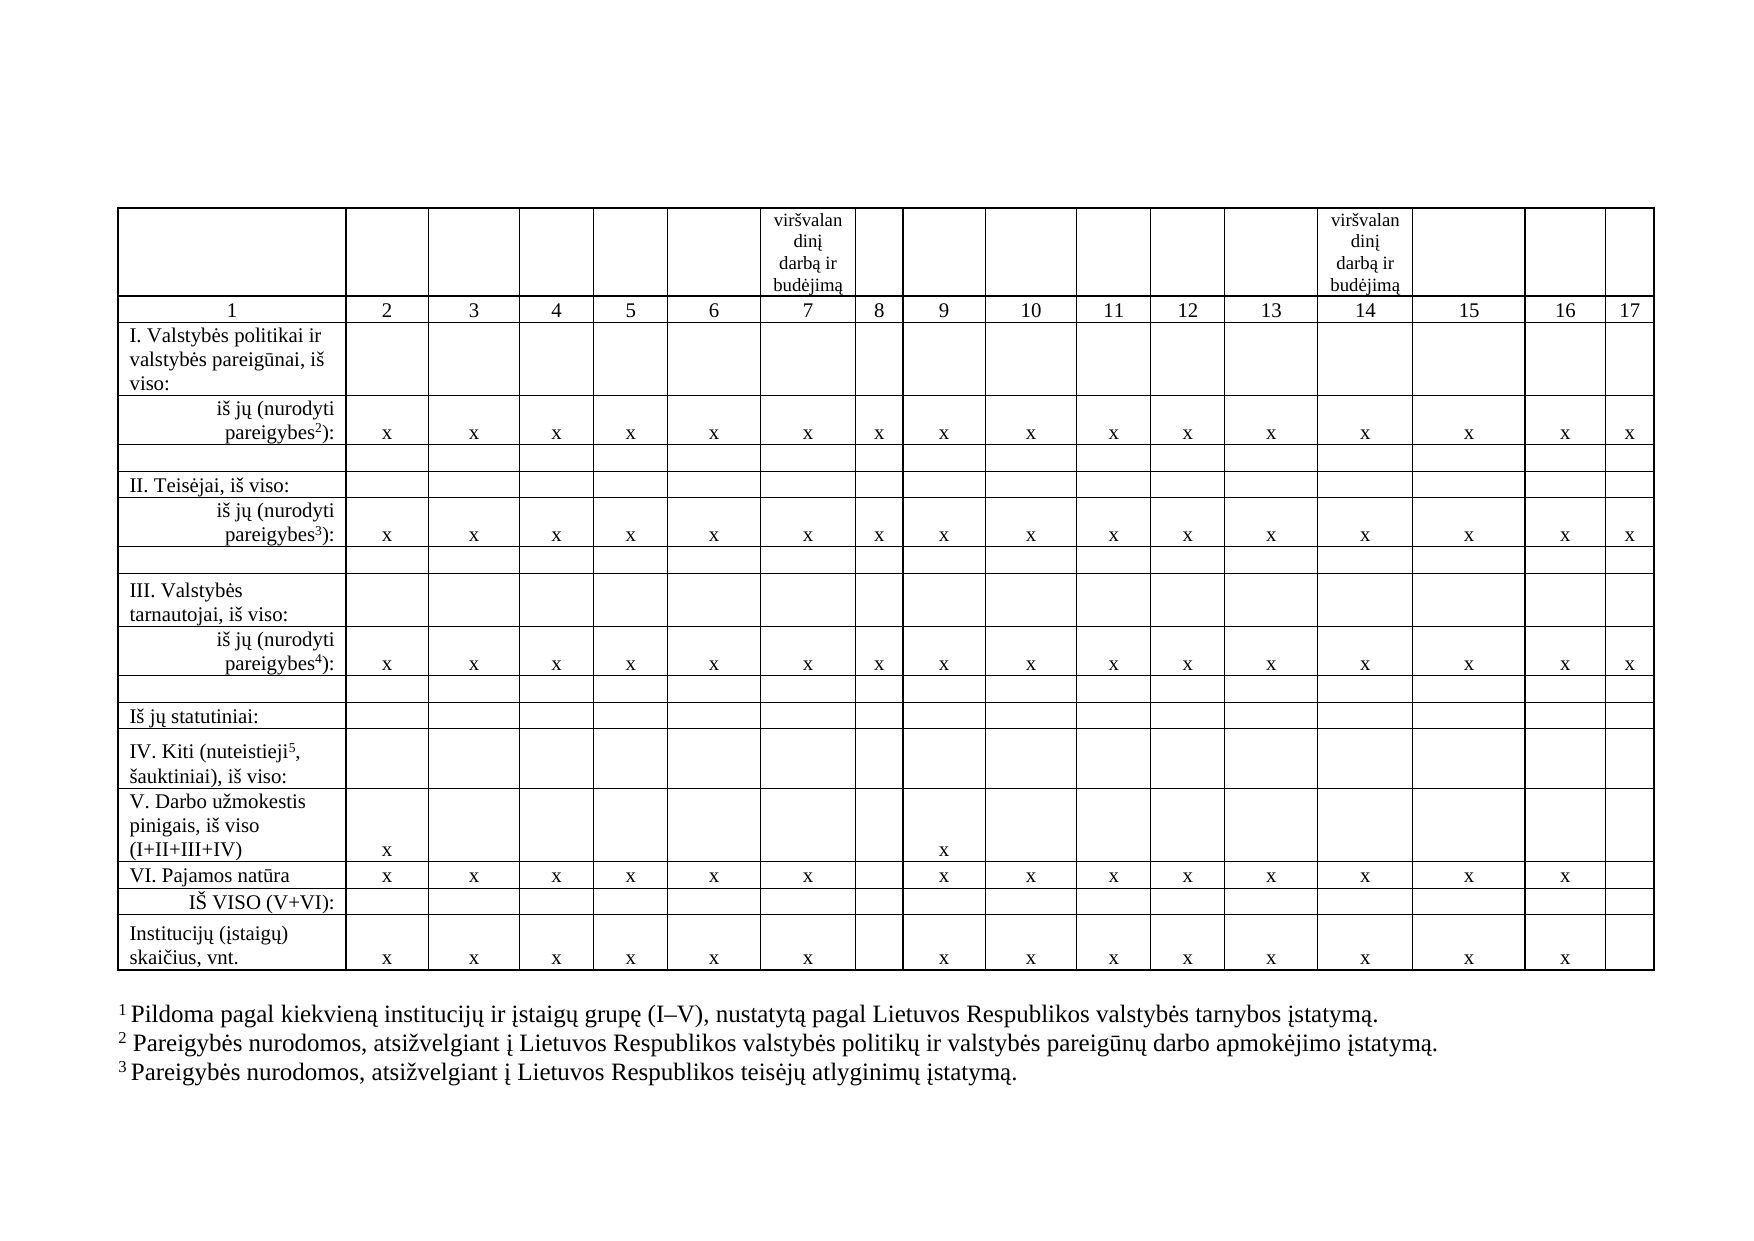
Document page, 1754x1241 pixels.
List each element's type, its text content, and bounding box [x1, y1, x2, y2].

table_cell [1151, 729, 1224, 788]
table_cell [347, 729, 428, 788]
table_cell [1151, 472, 1224, 497]
table_cell [520, 445, 593, 471]
table_cell [1151, 789, 1224, 861]
table_cell [1151, 676, 1224, 702]
table_cell [119, 547, 345, 573]
table_cell [594, 209, 667, 295]
table_cell [347, 547, 428, 573]
table_cell [594, 789, 667, 861]
table_cell 17 [1606, 297, 1653, 322]
table_cell x [1318, 862, 1412, 887]
table_cell x [1318, 627, 1412, 675]
table_cell iš jų (nurodyti pareigybes4): [119, 627, 345, 675]
table_cell x [1225, 396, 1317, 444]
table_cell [986, 676, 1076, 702]
table_cell [1318, 889, 1412, 914]
table_cell [594, 445, 667, 471]
table_cell x [1413, 862, 1524, 887]
table_cell [1318, 445, 1412, 471]
table_cell x [761, 396, 855, 444]
table_cell Institucijų (įstaigų) skaičius, vnt. [119, 915, 345, 969]
table_cell x [429, 396, 519, 444]
table_cell V. Darbo užmokestis pinigais, iš viso (I+II+III+IV) [119, 789, 345, 861]
table_cell [904, 323, 985, 395]
table_cell [986, 209, 1076, 295]
table_cell [856, 209, 902, 295]
table_header [119, 209, 345, 295]
table_cell x [668, 862, 760, 887]
table_cell [1077, 472, 1150, 497]
table_cell [761, 472, 855, 497]
table_cell [1225, 703, 1317, 728]
table_cell [856, 703, 902, 728]
table_cell x [520, 862, 593, 887]
table_cell [594, 574, 667, 626]
table_cell [1606, 547, 1653, 573]
table_cell [1318, 574, 1412, 626]
table_cell x [594, 862, 667, 887]
table_cell 5 [594, 297, 667, 322]
table_cell [1606, 445, 1653, 471]
table_cell [1077, 676, 1150, 702]
table_cell [1606, 676, 1653, 702]
table_cell [1225, 323, 1317, 395]
table_cell [904, 729, 985, 788]
table_cell [904, 703, 985, 728]
table_cell [1413, 323, 1524, 395]
table_cell [1318, 323, 1412, 395]
table_cell x [429, 498, 519, 546]
table_cell [904, 574, 985, 626]
table_cell [594, 547, 667, 573]
table_cell [1077, 547, 1150, 573]
table_cell x [1413, 498, 1524, 546]
table_cell [1151, 703, 1224, 728]
table_cell [668, 729, 760, 788]
table_cell [347, 574, 428, 626]
table_cell x [1413, 915, 1524, 969]
table_cell x [594, 915, 667, 969]
table_cell [1077, 323, 1150, 395]
table_cell x [986, 498, 1076, 546]
table_cell [1225, 889, 1317, 914]
table_cell 9 [904, 297, 985, 322]
table_cell [429, 323, 519, 395]
table_cell [761, 574, 855, 626]
table_cell 4 [520, 297, 593, 322]
table_cell viršvalandinį darbą ir budėjimą [1318, 209, 1412, 295]
table_cell [904, 889, 985, 914]
table_cell x [1077, 396, 1150, 444]
table_cell [986, 789, 1076, 861]
table_cell x [594, 396, 667, 444]
table_cell x [856, 396, 902, 444]
table_cell x [1606, 498, 1653, 546]
table_cell x [1526, 627, 1605, 675]
table_cell [1606, 703, 1653, 728]
table_cell [594, 323, 667, 395]
table_cell [761, 547, 855, 573]
table_cell [347, 676, 428, 702]
table_cell 14 [1318, 297, 1412, 322]
table_cell [1526, 889, 1605, 914]
table_cell [1077, 209, 1150, 295]
table_cell [520, 703, 593, 728]
table_cell x [1151, 627, 1224, 675]
table_cell [520, 789, 593, 861]
table_cell x [1225, 915, 1317, 969]
table_cell [1077, 574, 1150, 626]
table_cell x [520, 915, 593, 969]
text 2 Pareigybės nurodomos, atsižvelgiant į Lietuvos Respublikos valstybės politikų ir valstybės pareigūnų darbo apmokėjimo įstatymą. [118, 1028, 1636, 1057]
table_cell x [1413, 396, 1524, 444]
table_cell 7 [761, 297, 855, 322]
table_cell x [986, 396, 1076, 444]
table_cell IV. Kiti (nuteistieji5, šauktiniai), iš viso: [119, 729, 345, 788]
table_cell x [1077, 862, 1150, 887]
table_cell x [1225, 627, 1317, 675]
table_cell x [904, 862, 985, 887]
table_cell [1318, 789, 1412, 861]
table_cell [668, 547, 760, 573]
table_cell [594, 703, 667, 728]
table_cell x [520, 396, 593, 444]
table_cell x [986, 915, 1076, 969]
table_cell x [1077, 498, 1150, 546]
table_cell [520, 889, 593, 914]
table_cell [1606, 323, 1653, 395]
table_cell III. Valstybės tarnautojai, iš viso: [119, 574, 345, 626]
table_cell [429, 703, 519, 728]
table_cell [1077, 445, 1150, 471]
table_cell [1413, 472, 1524, 497]
table_cell x [986, 862, 1076, 887]
table_cell [429, 472, 519, 497]
table_cell 3 [429, 297, 519, 322]
table_cell [429, 209, 519, 295]
table_cell x [347, 627, 428, 675]
table_cell [761, 445, 855, 471]
table_cell [1606, 574, 1653, 626]
table_cell [1526, 676, 1605, 702]
table_cell [761, 323, 855, 395]
table_cell [520, 323, 593, 395]
table_cell [1526, 703, 1605, 728]
table_cell [856, 789, 902, 861]
table_cell x [1413, 627, 1524, 675]
table_cell [986, 445, 1076, 471]
table_cell x [904, 789, 985, 861]
table_cell [1318, 676, 1412, 702]
table_cell [1526, 729, 1605, 788]
table_cell [1413, 789, 1524, 861]
table_cell x [1606, 627, 1653, 675]
table_cell [520, 547, 593, 573]
table_cell [986, 547, 1076, 573]
table_cell x [1526, 396, 1605, 444]
table_cell [856, 547, 902, 573]
table_cell [761, 703, 855, 728]
table_cell [520, 574, 593, 626]
table_cell x [1318, 396, 1412, 444]
table_cell [1526, 445, 1605, 471]
table_cell [1077, 703, 1150, 728]
table_cell [1318, 472, 1412, 497]
table_cell [1413, 209, 1524, 295]
table_cell [986, 729, 1076, 788]
table_cell x [429, 862, 519, 887]
table_cell x [1606, 396, 1653, 444]
table_cell [1077, 729, 1150, 788]
table_cell [1151, 445, 1224, 471]
table_cell [520, 209, 593, 295]
table_cell x [668, 498, 760, 546]
table_cell [668, 676, 760, 702]
table_cell x [904, 627, 985, 675]
table_cell [520, 676, 593, 702]
table_cell I. Valstybės politikai ir valstybės pareigūnai, iš viso: [119, 323, 345, 395]
table_cell [1077, 789, 1150, 861]
table_cell x [904, 498, 985, 546]
table_cell [347, 209, 428, 295]
table_cell [347, 703, 428, 728]
table_cell 12 [1151, 297, 1224, 322]
table_cell [1225, 209, 1317, 295]
table_cell x [986, 627, 1076, 675]
table_cell x [1077, 915, 1150, 969]
table_cell [1151, 547, 1224, 573]
table_cell [594, 676, 667, 702]
table_cell [1413, 445, 1524, 471]
table_cell x [347, 915, 428, 969]
table_cell 10 [986, 297, 1076, 322]
table_cell [594, 729, 667, 788]
table_cell [520, 472, 593, 497]
table_cell [761, 889, 855, 914]
table_cell 8 [856, 297, 902, 322]
table_cell x [668, 915, 760, 969]
table_cell [1151, 323, 1224, 395]
table_cell 15 [1413, 297, 1524, 322]
text 1 Pildoma pagal kiekvieną institucijų ir įstaigų grupę (I–V), nustatytą pagal Lietuvos Respublikos valstybės tarnybos įstatymą. [118, 999, 1636, 1028]
table_cell [347, 445, 428, 471]
table_cell [1413, 574, 1524, 626]
table_cell x [856, 627, 902, 675]
table_cell [668, 445, 760, 471]
table_cell x [856, 498, 902, 546]
table_cell 6 [668, 297, 760, 322]
table_cell 1 [119, 297, 345, 322]
table_cell x [1318, 498, 1412, 546]
table_cell 13 [1225, 297, 1317, 322]
table_cell x [1526, 498, 1605, 546]
text 3 Pareigybės nurodomos, atsižvelgiant į Lietuvos Respublikos teisėjų atlyginimų įstatymą. [118, 1057, 1636, 1086]
table_cell iš jų (nurodyti pareigybes2): [119, 396, 345, 444]
table_cell [119, 676, 345, 702]
table_cell [904, 676, 985, 702]
table_cell [1606, 729, 1653, 788]
table_cell [761, 789, 855, 861]
table_cell [986, 889, 1076, 914]
table_cell [429, 574, 519, 626]
table_cell x [1077, 627, 1150, 675]
table_cell II. Teisėjai, iš viso: [119, 472, 345, 497]
table_cell x [1151, 862, 1224, 887]
table_cell [429, 789, 519, 861]
table_cell [1151, 574, 1224, 626]
table_cell viršvalandinį darbą ir budėjimą [761, 209, 855, 295]
table_cell [347, 323, 428, 395]
table_cell [986, 574, 1076, 626]
table_cell [1413, 729, 1524, 788]
table_cell x [1526, 862, 1605, 887]
table_cell [1225, 472, 1317, 497]
table_cell [856, 862, 902, 887]
table_cell x [429, 915, 519, 969]
table_cell 2 [347, 297, 428, 322]
table_cell x [347, 498, 428, 546]
table_cell [1225, 445, 1317, 471]
table_cell [1526, 472, 1605, 497]
table_cell x [904, 396, 985, 444]
table_cell [856, 323, 902, 395]
table_cell [1318, 729, 1412, 788]
table_cell x [594, 498, 667, 546]
table_cell [1225, 789, 1317, 861]
table_cell [1077, 889, 1150, 914]
table_cell [1606, 889, 1653, 914]
table_cell [668, 323, 760, 395]
table_cell [668, 789, 760, 861]
table_cell [1318, 547, 1412, 573]
table_cell [904, 472, 985, 497]
table_cell [1606, 472, 1653, 497]
table_cell [1151, 209, 1224, 295]
table_cell [429, 889, 519, 914]
table_cell x [1151, 396, 1224, 444]
table_cell [520, 729, 593, 788]
table_cell [856, 889, 902, 914]
table_cell [429, 729, 519, 788]
table_cell [1526, 323, 1605, 395]
table_cell [1225, 676, 1317, 702]
table_cell IŠ VISO (V+VI): [119, 889, 345, 914]
table_cell x [761, 862, 855, 887]
table_cell x [429, 627, 519, 675]
table_cell [1526, 789, 1605, 861]
table_cell [1526, 547, 1605, 573]
table_cell [668, 209, 760, 295]
table_cell x [761, 915, 855, 969]
table_cell [761, 729, 855, 788]
table_cell [347, 472, 428, 497]
table_cell [594, 472, 667, 497]
table_cell x [347, 789, 428, 861]
table_cell x [1526, 915, 1605, 969]
table_cell x [520, 627, 593, 675]
table_cell [1526, 574, 1605, 626]
table_cell [1606, 789, 1653, 861]
table_cell [856, 472, 902, 497]
table_cell [1606, 915, 1653, 969]
table_cell [429, 676, 519, 702]
table_cell [1413, 547, 1524, 573]
table_cell x [347, 396, 428, 444]
table_cell [1151, 889, 1224, 914]
table_cell Iš jų statutiniai: [119, 703, 345, 728]
table_cell x [1225, 862, 1317, 887]
table_cell x [668, 396, 760, 444]
table_cell [904, 209, 985, 295]
table_cell [1413, 703, 1524, 728]
table_cell x [520, 498, 593, 546]
table_cell [429, 445, 519, 471]
table_cell [1225, 574, 1317, 626]
table_cell [119, 445, 345, 471]
table_cell [668, 889, 760, 914]
table_cell [668, 703, 760, 728]
table_cell [1606, 862, 1653, 887]
table_cell x [904, 915, 985, 969]
table_cell [856, 574, 902, 626]
table_cell 16 [1526, 297, 1605, 322]
table_cell [1413, 676, 1524, 702]
table_cell [856, 676, 902, 702]
table_cell x [594, 627, 667, 675]
table_cell [668, 574, 760, 626]
table_cell x [668, 627, 760, 675]
table_cell [986, 703, 1076, 728]
table_cell [1318, 703, 1412, 728]
table_cell [986, 472, 1076, 497]
table_cell [429, 547, 519, 573]
table_cell x [1318, 915, 1412, 969]
table_cell VI. Pajamos natūra [119, 862, 345, 887]
table_cell [1225, 547, 1317, 573]
table_cell [761, 676, 855, 702]
table_cell 11 [1077, 297, 1150, 322]
table_cell [347, 889, 428, 914]
table_cell x [1151, 915, 1224, 969]
table_cell iš jų (nurodyti pareigybes3): [119, 498, 345, 546]
table_cell [1225, 729, 1317, 788]
table_cell x [761, 627, 855, 675]
table_cell [904, 547, 985, 573]
table_cell [1606, 209, 1653, 295]
table_cell [856, 729, 902, 788]
table_cell [856, 915, 902, 969]
table_cell [986, 323, 1076, 395]
table_cell [904, 445, 985, 471]
table_cell [1526, 209, 1605, 295]
table_cell [594, 889, 667, 914]
table_cell [856, 445, 902, 471]
table_cell x [347, 862, 428, 887]
table_cell x [1225, 498, 1317, 546]
table_cell x [1151, 498, 1224, 546]
table_cell [1413, 889, 1524, 914]
table_cell x [761, 498, 855, 546]
table_cell [668, 472, 760, 497]
